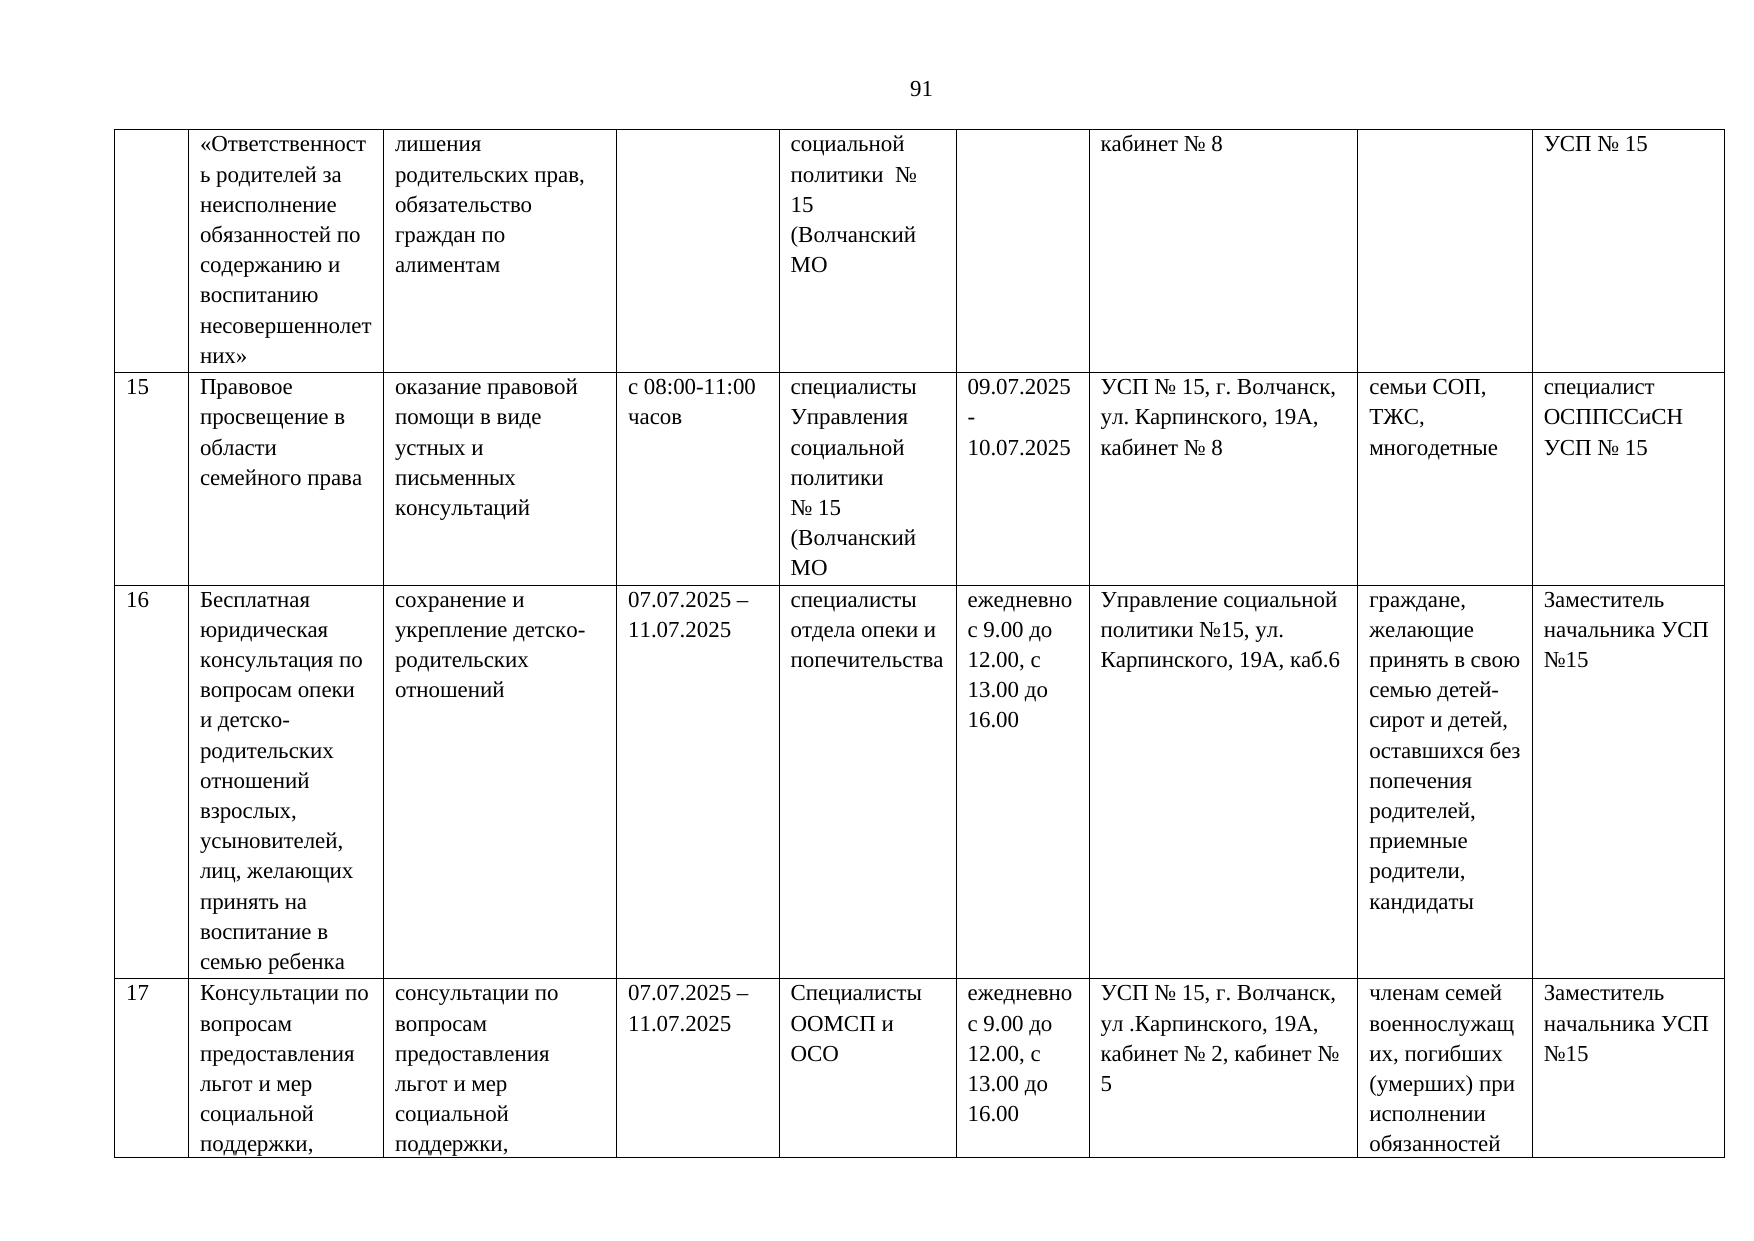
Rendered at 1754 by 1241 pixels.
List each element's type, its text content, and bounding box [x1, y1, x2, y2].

table_cell 15 [115, 373, 188, 584]
table_cell [617, 130, 779, 372]
table_cell с 08:00-11:00 часов [617, 373, 779, 584]
table_cell кабинет № 8 [1090, 130, 1357, 372]
table_cell семьи СОП, ТЖС, многодетные [1358, 373, 1532, 584]
table_cell «Ответственность родителей за неисполнение обязанностей по содержанию и воспитанию несовершеннолетних» [189, 130, 383, 372]
table_cell УСП № 15 [1533, 130, 1724, 372]
table_cell Управление социальной политики №15, ул. Карпинского, 19А, каб.6 [1090, 586, 1357, 978]
table_cell Заместитель начальника УСП №15 [1533, 979, 1724, 1157]
table_cell специалисты Управления социальной политики № 15 (Волчанский МО [780, 373, 956, 584]
table_cell членам семей военнослужащих, погибших (умерших) при исполнении обязанностей [1358, 979, 1532, 1157]
table_cell [115, 130, 188, 372]
table_cell специалисты отдела опеки и попечительства [780, 586, 956, 978]
table_cell 07.07.2025 – 11.07.2025 [617, 979, 779, 1157]
table_cell [1358, 130, 1532, 372]
table_cell Правовое просвещение в области семейного права [189, 373, 383, 584]
table_cell 16 [115, 586, 188, 978]
table_cell оказание правовой помощи в виде устных и письменных консультаций [384, 373, 616, 584]
table_cell ежедневно с 9.00 до 12.00, с 13.00 до 16.00 [957, 586, 1089, 978]
table_cell 07.07.2025 – 11.07.2025 [617, 586, 779, 978]
table_cell граждане, желающие принять в свою семью детей-сирот и детей, оставшихся без попечения родителей, приемные родители, кандидаты [1358, 586, 1532, 978]
table_cell социальной политики № 15 (Волчанский МО [780, 130, 956, 372]
table_cell сохранение и укрепление детско-родительских отношений [384, 586, 616, 978]
table_cell ежедневно с 9.00 до 12.00, с 13.00 до 16.00 [957, 979, 1089, 1157]
table_cell УСП № 15, г. Волчанск, ул. Карпинского, 19А, кабинет № 8 [1090, 373, 1357, 584]
table_cell УСП № 15, г. Волчанск, ул .Карпинского, 19А, кабинет № 2, кабинет № 5 [1090, 979, 1357, 1157]
table_cell Специалисты ООМСП и ОСО [780, 979, 956, 1157]
table_cell специалист ОСППССиСН УСП № 15 [1533, 373, 1724, 584]
table_cell 17 [115, 979, 188, 1157]
table_cell лишения родительских прав, обязательство граждан по алиментам [384, 130, 616, 372]
table_cell сонсультации по вопросам предоставления льгот и мер социальной поддержки, [384, 979, 616, 1157]
table_cell Консультации по вопросам предоставления льгот и мер социальной поддержки, [189, 979, 383, 1157]
table_cell [957, 130, 1089, 372]
table_cell Бесплатная юридическая консультация по вопросам опеки и детско-родительских отношений взрослых, усыновителей, лиц, желающих принять на воспитание в семью ребенка [189, 586, 383, 978]
table_cell Заместитель начальника УСП №15 [1533, 586, 1724, 978]
table_cell 09.07.2025-10.07.2025 [957, 373, 1089, 584]
